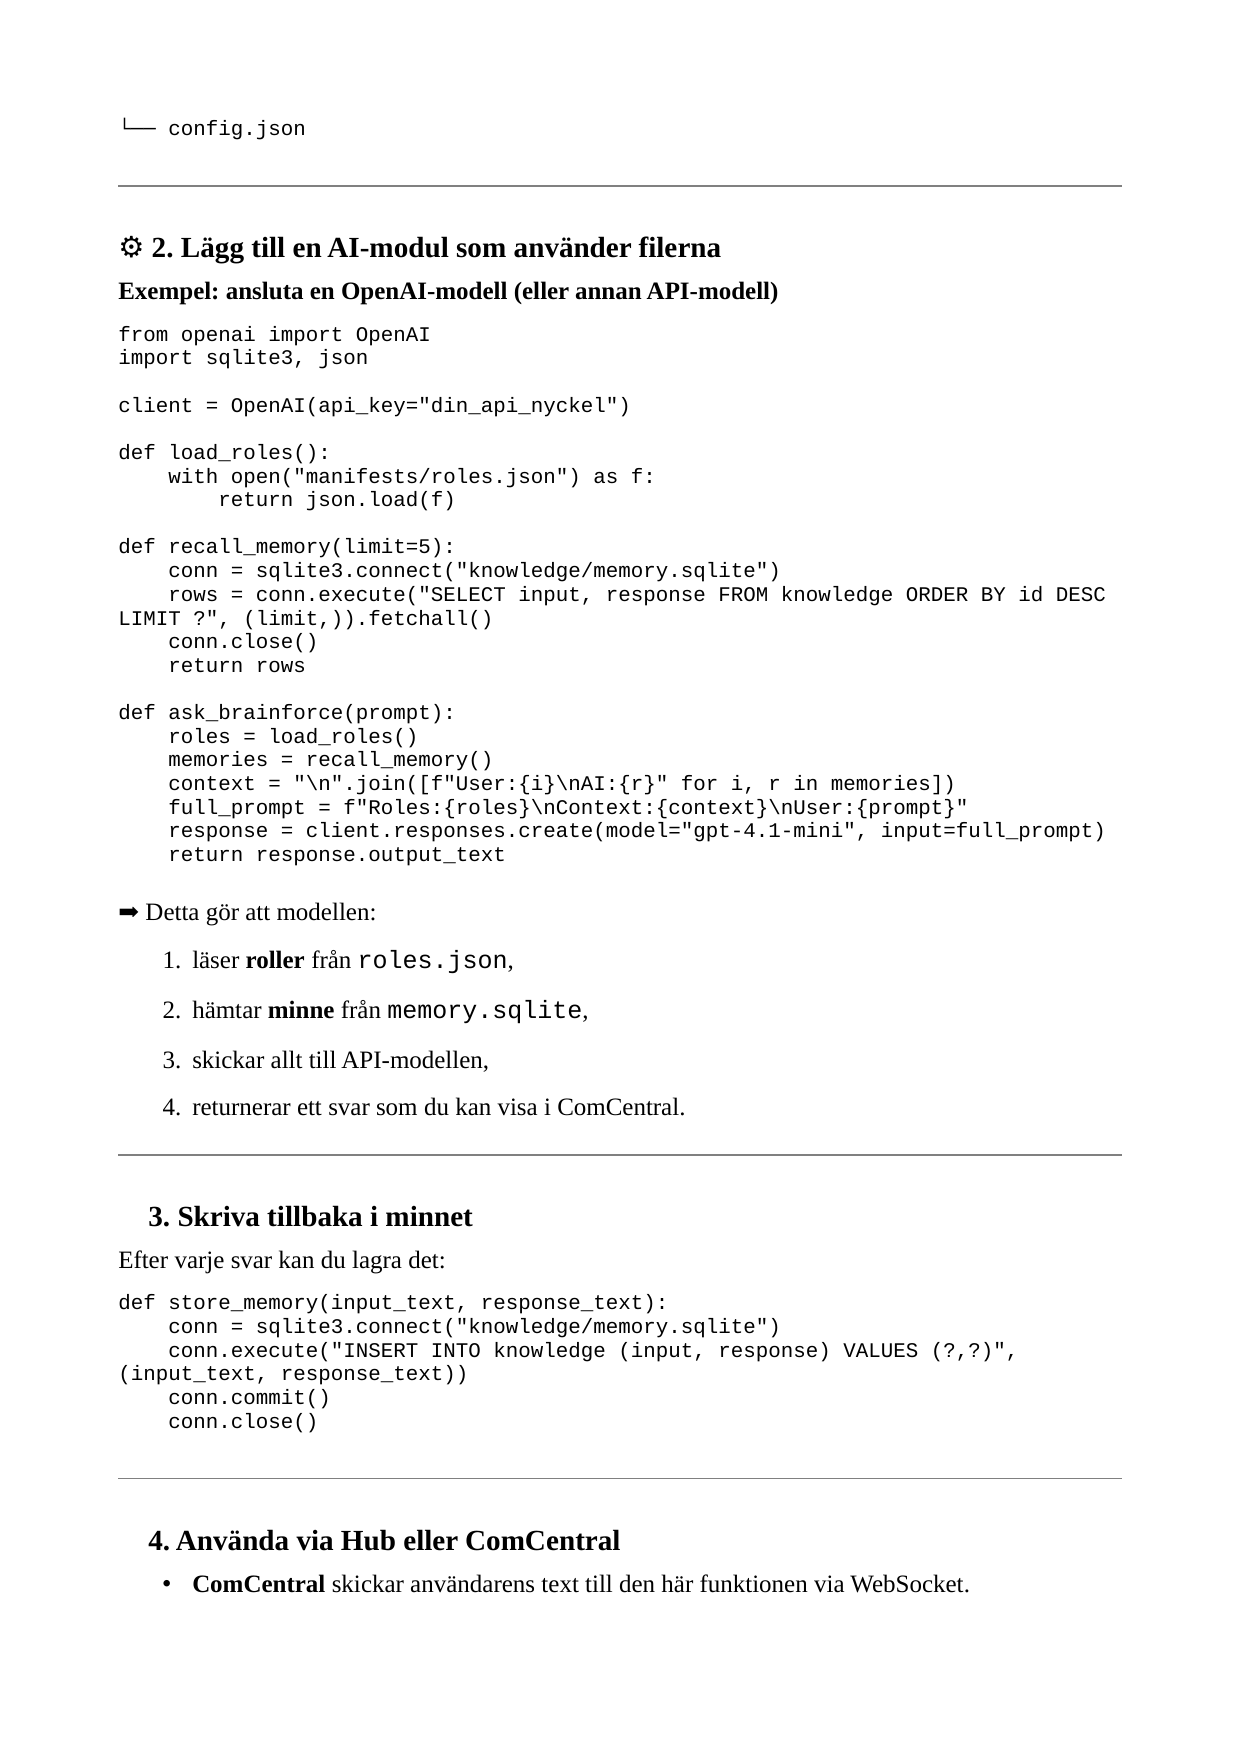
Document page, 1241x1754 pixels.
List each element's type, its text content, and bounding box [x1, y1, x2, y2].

subtitle ⚙️ 2. Lägg till en AI-modul som använder filerna [118, 230, 1122, 264]
text def recall_memory(limit=5): [118, 537, 1122, 560]
text def load_roles(): [118, 442, 1122, 466]
text return response.output_text [118, 844, 1122, 868]
text from openai import OpenAI [118, 324, 1122, 347]
text conn.close() [118, 1411, 1122, 1434]
text └── config.json [118, 118, 1122, 142]
text Efter varje svar kan du lagra det: [118, 1245, 1122, 1273]
text conn = sqlite3.connect("knowledge/memory.sqlite") [118, 560, 1122, 584]
text Exempel: ansluta en OpenAI-modell (eller annan API-modell) [118, 276, 1122, 305]
text return json.load(f) [118, 489, 1122, 513]
text response = client.responses.create(model="gpt-4.1-mini", input=full_prompt) [118, 820, 1122, 844]
list returnerar ett svar som du kan visa i ComCentral. [162, 1092, 1122, 1121]
list ComCentral skickar användarens text till den här funktionen via WebSocket. [162, 1569, 1122, 1597]
list skickar allt till API-modellen, [162, 1045, 1122, 1073]
text roles = load_roles() [118, 726, 1122, 749]
text with open("manifests/roles.json") as f: [118, 466, 1122, 489]
list läser roller från roles.json, [162, 945, 1122, 976]
text def store_memory(input_text, response_text): [118, 1292, 1122, 1316]
list hämtar minne från memory.sqlite, [162, 995, 1122, 1026]
text def ask_brainforce(prompt): [118, 702, 1122, 726]
subtitle 🪪 4. Använda via Hub eller ComCentral [118, 1523, 1122, 1556]
text return rows [118, 655, 1122, 678]
text conn.commit() [118, 1387, 1122, 1411]
text context = "\n".join([f"User:{i}\nAI:{r}" for i, r in memories]) [118, 773, 1122, 797]
text conn.close() [118, 631, 1122, 655]
text client = OpenAI(api_key="din_api_nyckel") [118, 395, 1122, 418]
text conn.execute("INSERT INTO knowledge (input, response) VALUES (?,?)", (input_text, response_text)) [118, 1340, 1122, 1387]
text memories = recall_memory() [118, 749, 1122, 773]
text full_prompt = f"Roles:{roles}\nContext:{context}\nUser:{prompt}" [118, 797, 1122, 820]
subtitle 🧠 3. Skriva tillbaka i minnet [118, 1199, 1122, 1232]
text import sqlite3, json [118, 347, 1122, 371]
text ➡️ Detta gör att modellen: [118, 897, 1122, 926]
text rows = conn.execute("SELECT input, response FROM knowledge ORDER BY id DESC LIMIT ?", (limit,)).fetchall() [118, 584, 1122, 631]
text conn = sqlite3.connect("knowledge/memory.sqlite") [118, 1316, 1122, 1340]
